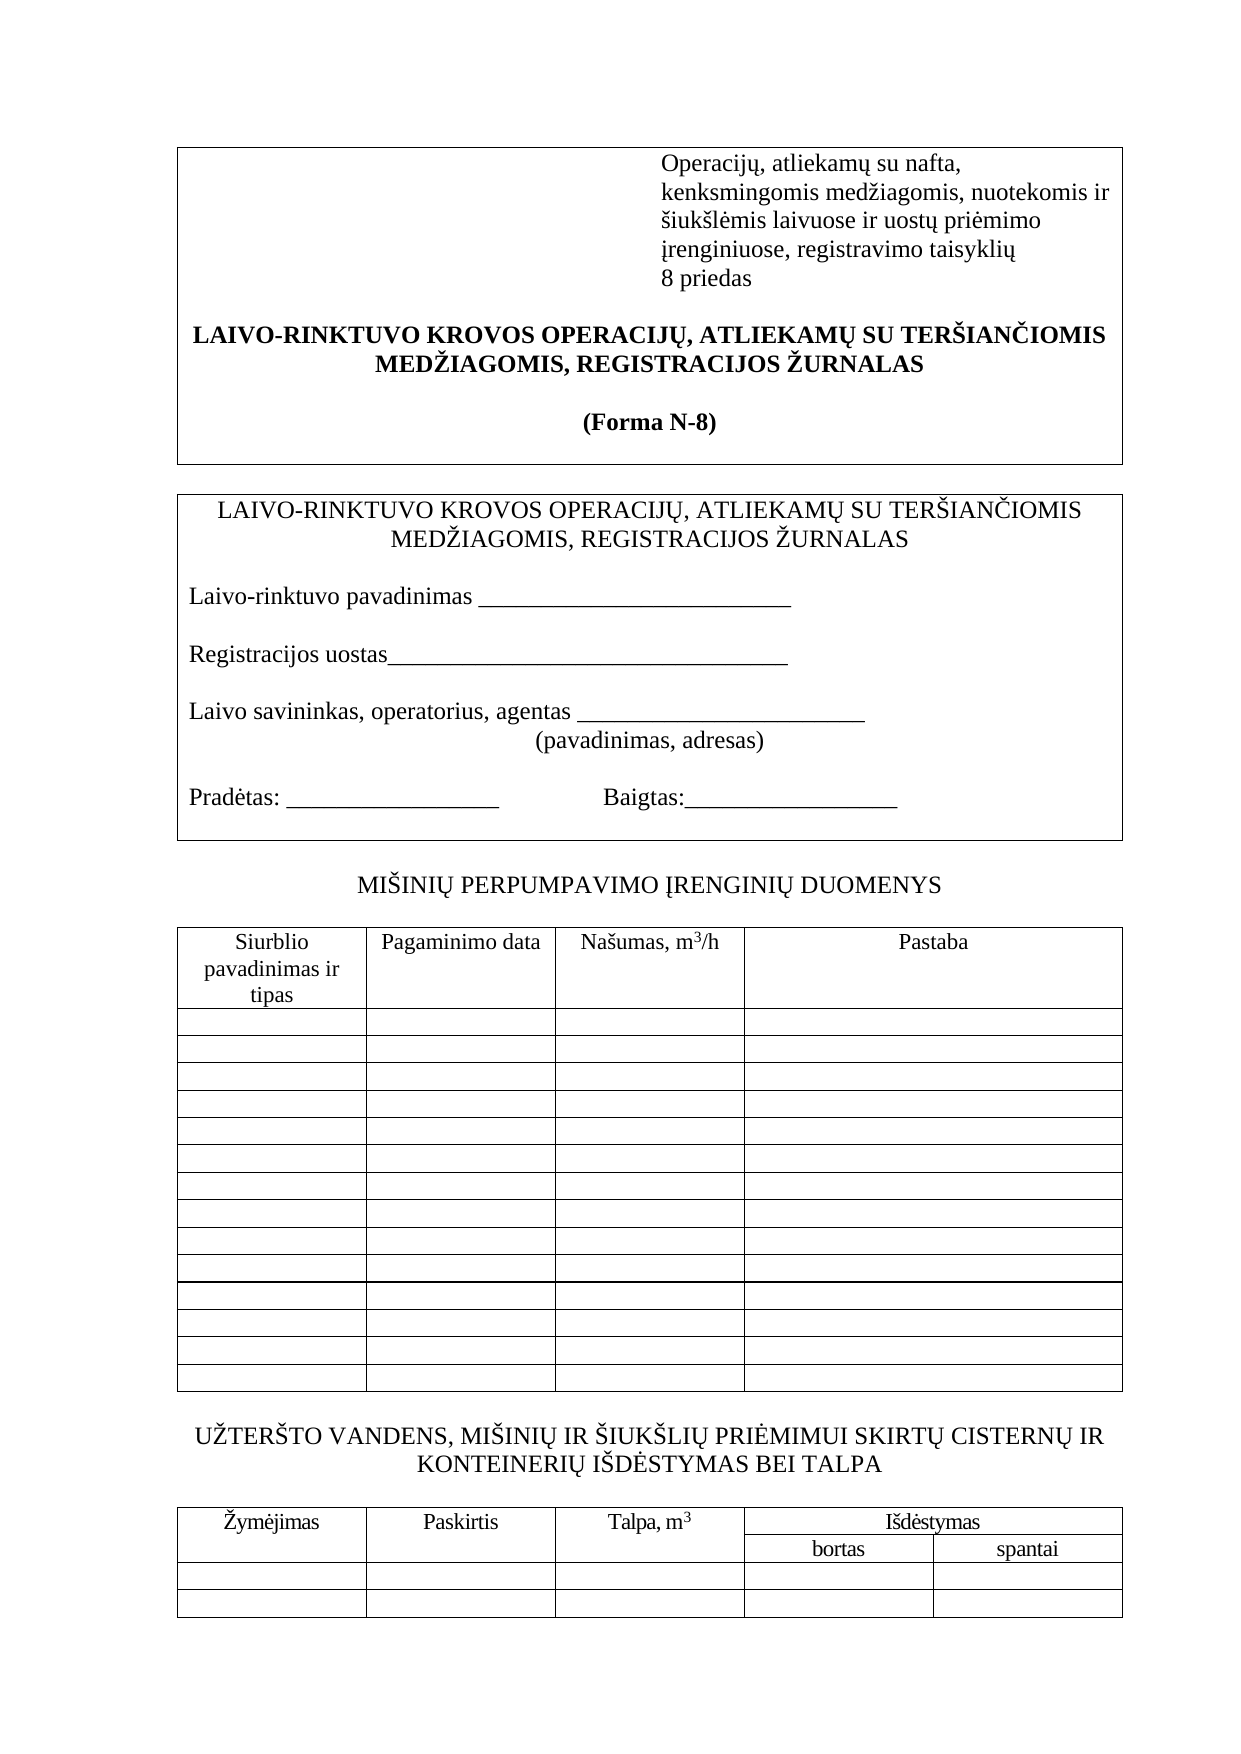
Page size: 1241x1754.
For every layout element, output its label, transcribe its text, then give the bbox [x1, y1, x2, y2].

table_cell [740, 1283, 744, 1309]
table_cell [1111, 811, 1122, 840]
table_cell [551, 1337, 555, 1363]
table_cell [1118, 1590, 1122, 1617]
table_cell [362, 1310, 366, 1336]
table_cell [551, 1365, 555, 1391]
table_cell [1118, 1337, 1122, 1363]
table_cell [362, 1283, 366, 1309]
table_cell [551, 1283, 555, 1309]
table_cell [551, 1310, 555, 1336]
table_cell [740, 1563, 744, 1589]
table_cell [740, 1063, 744, 1089]
table_cell [1118, 1365, 1122, 1391]
table_cell [1118, 1036, 1122, 1062]
table_cell [362, 1563, 366, 1589]
table_cell [740, 1036, 744, 1062]
table_cell [1118, 1091, 1122, 1117]
table_cell [740, 1337, 744, 1363]
table_cell [362, 1365, 366, 1391]
table_cell [551, 1063, 555, 1089]
table_cell [1118, 1118, 1122, 1144]
table_header Pagaminimo data [367, 928, 555, 1007]
table_cell [740, 1228, 744, 1254]
table_cell [740, 1173, 744, 1199]
table_cell [362, 1036, 366, 1062]
table_cell [551, 1009, 555, 1035]
table_cell [551, 1228, 555, 1254]
table_cell [1118, 1145, 1122, 1172]
text Mišinių perpumpavimo įrenginių duomenys [177, 870, 1122, 898]
table_cell [362, 1200, 366, 1227]
table_cell [362, 1590, 366, 1617]
table_cell [362, 1228, 366, 1254]
table_cell [1118, 1009, 1122, 1035]
table_cell [1118, 1255, 1122, 1281]
table_cell [929, 1590, 933, 1617]
table_header Pastaba [745, 928, 1122, 1007]
table_cell [551, 1145, 555, 1172]
table_cell [551, 1200, 555, 1227]
table_cell [1118, 1563, 1122, 1589]
table_cell [740, 1310, 744, 1336]
table_cell [1118, 1310, 1122, 1336]
table_cell [362, 1118, 366, 1144]
table_cell [740, 1255, 744, 1281]
table_cell [362, 1009, 366, 1035]
table_cell [740, 1145, 744, 1172]
table_cell [740, 1009, 744, 1035]
table_cell [1118, 1228, 1122, 1254]
table_cell [551, 1091, 555, 1117]
table_cell [740, 1365, 744, 1391]
table_header Operacijų, atliekamų su nafta, kenksmingomis medžiagomis, nuotekomis ir šiukšlėmis laivuose ir uostų priėmimo įrenginiuose, registravimo taisyklių 8 priedas LAIVO-RINKTUVO KROVOS OPERACIJŲ, ATLIEKAMŲ SU TERŠIANČIOMIS MEDŽIAGOMIS, REGISTRACIJOS ŽURNALAS (Forma N-8) [178, 148, 1122, 464]
table_cell [1118, 1283, 1122, 1309]
table_header LAIVO-RINKTUVO KROVOS OPERACIJŲ, ATLIEKAMŲ SU TERŠIANČIOMIS MEDŽIAGOMIS, REGISTRACIJOS ŽURNALAS Laivo-rinktuvo pavadinimas _________________________ Registracijos uostas________________________________ Laivo savininkas, operatorius, agentas _______________________ (pavadinimas, adresas) [178, 495, 1122, 782]
table_cell [1118, 1200, 1122, 1227]
table_cell [178, 811, 188, 840]
table_cell [1118, 1063, 1122, 1089]
table_cell [551, 1036, 555, 1062]
table_cell [740, 1118, 744, 1144]
table_cell [362, 1145, 366, 1172]
table_cell [929, 1563, 933, 1589]
table_cell [551, 1173, 555, 1199]
table_cell [551, 1255, 555, 1281]
table_cell [740, 1091, 744, 1117]
table_header Paskirtis [367, 1508, 555, 1562]
table_header Našumas, m3/h [556, 928, 744, 1007]
table_cell [362, 1255, 366, 1281]
table_cell [362, 1063, 366, 1089]
table_cell [551, 1563, 555, 1589]
table_header Talpa, m3 [556, 1508, 744, 1562]
table_cell [551, 1590, 555, 1617]
table_cell [362, 1337, 366, 1363]
table_cell [551, 1118, 555, 1144]
table_cell [1118, 1173, 1122, 1199]
table_cell [362, 1091, 366, 1117]
text UŽTERŠTO VANDENS, MIŠINIŲ IR ŠIUKŠLIŲ PRIĖMIMUI SKIRTŲ CISTERNŲ IR KONTEINERIŲ IŠDĖSTYMAS BEI TALPA [177, 1421, 1122, 1478]
table_cell [740, 1200, 744, 1227]
table_cell [740, 1590, 744, 1617]
table_header Žymėjimas [178, 1508, 366, 1562]
table_cell [362, 1173, 366, 1199]
